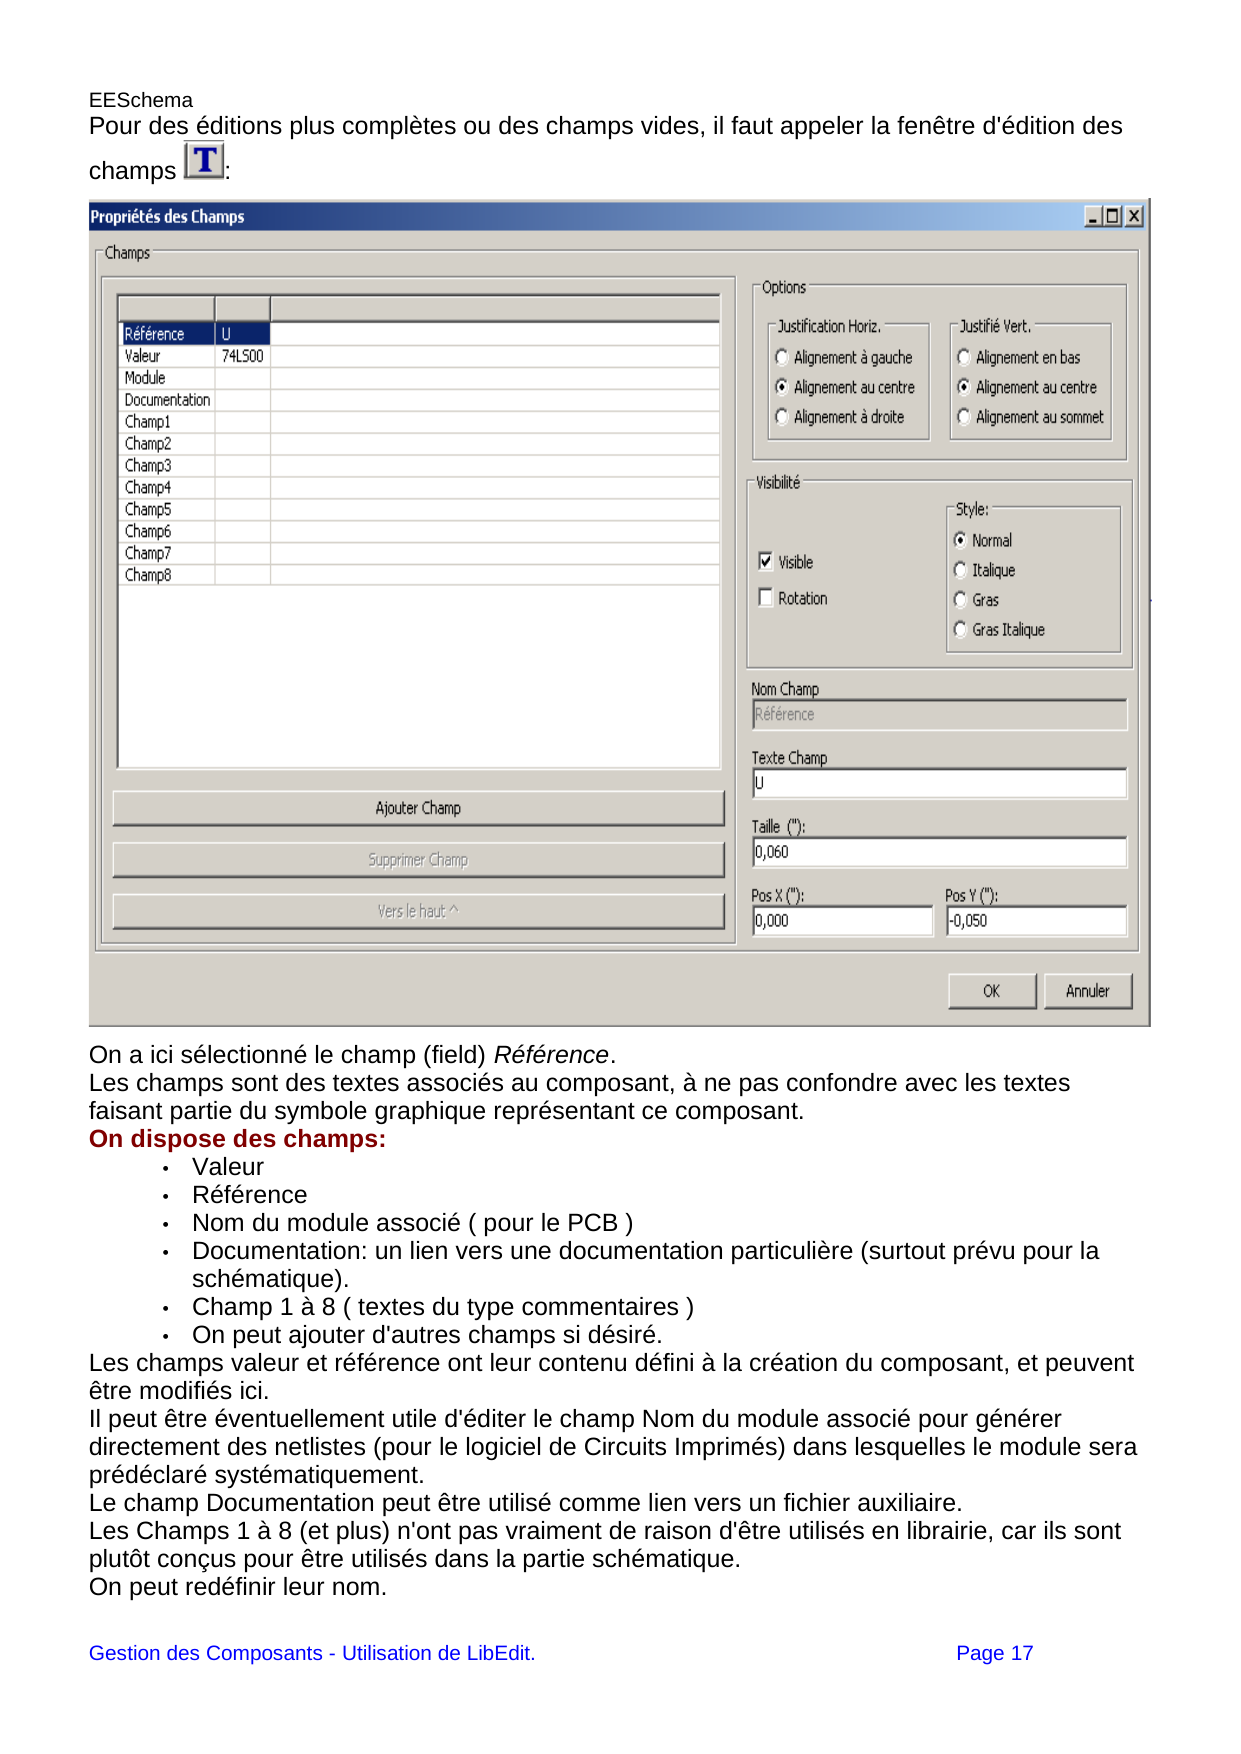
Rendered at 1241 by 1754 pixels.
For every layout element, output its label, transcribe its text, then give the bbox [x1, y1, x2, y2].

list Nom du module associé ( pour le PCB ) [162, 1209, 1152, 1237]
text Les champs valeur et référence ont leur contenu défini à la création du composant, et peuvent être modifiés ici. [88, 1349, 1152, 1405]
picture [88, 198, 1152, 1027]
text Pour des éditions plus complètes ou des champs vides, il faut appeler la fenêtre d'édition des champs : [88, 112, 1152, 185]
list Référence [162, 1181, 1152, 1209]
text Les Champs 1 à 8 (et plus) n'ont pas vraiment de raison d'être utilisés en librairie, car ils sont plutôt conçus pour être utilisés dans la partie schématique. [88, 1517, 1152, 1573]
text Les champs sont des textes associés au composant, à ne pas confondre avec les textes faisant partie du symbole graphique représentant ce composant. [88, 1068, 1152, 1124]
text On a ici sélectionné le champ (field) Référence. [88, 1041, 1152, 1068]
text Le champ Documentation peut être utilisé comme lien vers un fichier auxiliaire. [88, 1489, 1152, 1517]
text Il peut être éventuellement utile d'éditer le champ Nom du module associé pour générer directement des netlistes (pour le logiciel de Circuits Imprimés) dans lesquelles le module sera prédéclaré systématiquement. [88, 1405, 1152, 1489]
picture [183, 140, 225, 180]
text On dispose des champs: [88, 1124, 1152, 1153]
list On peut ajouter d'autres champs si désiré. [162, 1321, 1152, 1349]
list Valeur [162, 1153, 1152, 1181]
list Documentation: un lien vers une documentation particulière (surtout prévu pour la schématique). [162, 1237, 1152, 1293]
list Champ 1 à 8 ( textes du type commentaires ) [162, 1293, 1152, 1321]
text On peut redéfinir leur nom. [88, 1573, 1152, 1601]
